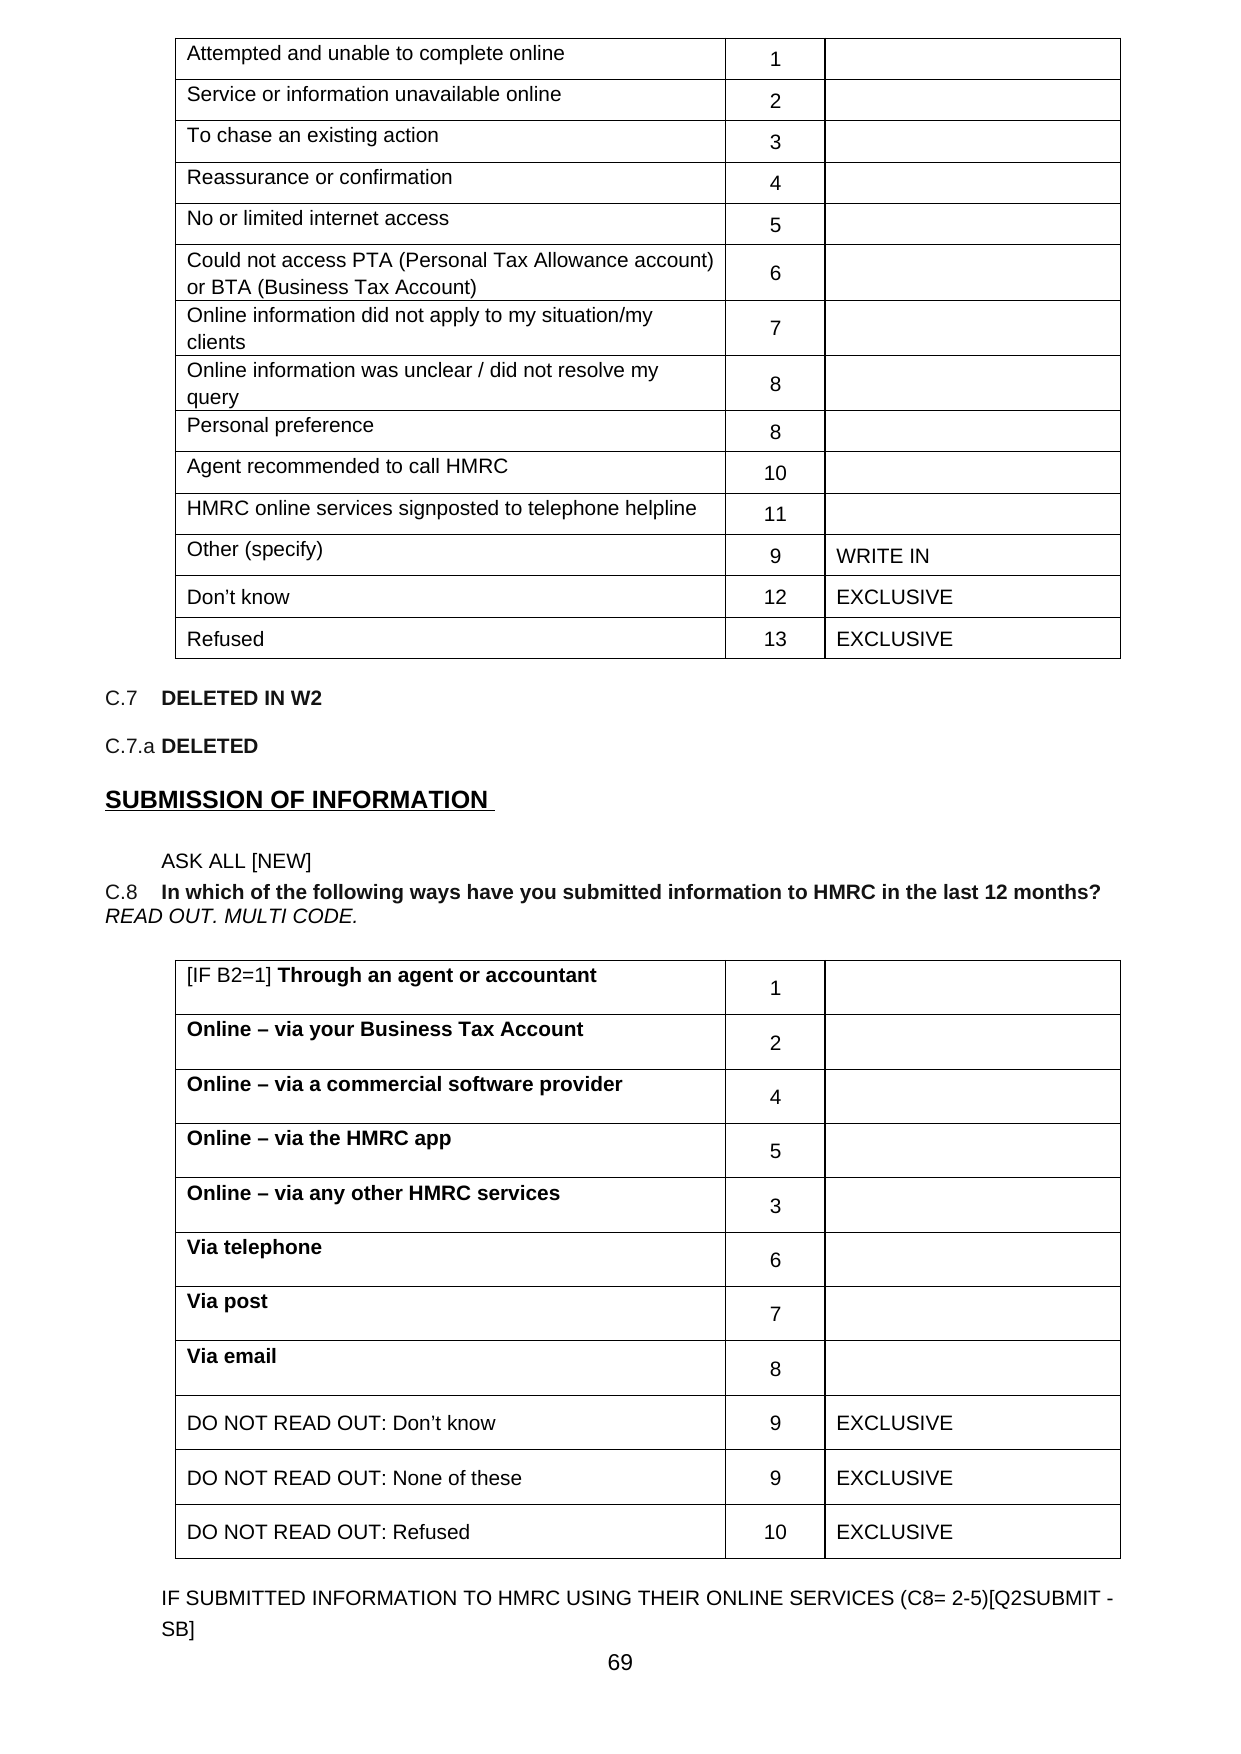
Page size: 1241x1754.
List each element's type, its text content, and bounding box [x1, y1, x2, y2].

table_cell [826, 1070, 1120, 1123]
table_cell Online information was unclear / did not resolve my query [176, 356, 725, 410]
table_cell 3 [726, 121, 824, 162]
table_cell [826, 411, 1120, 451]
table_cell 5 [726, 204, 824, 244]
table_header [IF B2=1] Through an agent or accountant [176, 961, 725, 1014]
table_cell 9 [726, 535, 824, 575]
table_cell Service or information unavailable online [176, 80, 725, 120]
table_cell DO NOT READ OUT: Don’t know [176, 1396, 725, 1449]
text SUBMISSION OF INFORMATION [105, 785, 1135, 822]
table_cell [826, 1015, 1120, 1068]
table_cell Reassurance or confirmation [176, 163, 725, 203]
table_cell Via post [176, 1287, 725, 1340]
table_cell 2 [726, 80, 824, 120]
table_cell 5 [726, 1124, 824, 1177]
table_cell [826, 204, 1120, 244]
table_cell 7 [726, 301, 824, 355]
table_cell [826, 1178, 1120, 1232]
table_cell 6 [726, 245, 824, 299]
table_cell [826, 301, 1120, 355]
table_cell 8 [726, 1341, 824, 1395]
table_cell EXCLUSIVE [826, 618, 1120, 658]
table_cell 13 [726, 618, 824, 658]
table_cell Other (specify) [176, 535, 725, 575]
table_cell 8 [726, 411, 824, 451]
table_cell Refused [176, 618, 725, 658]
table_cell 4 [726, 1070, 824, 1123]
table_cell DO NOT READ OUT: None of these [176, 1450, 725, 1503]
table_cell Via telephone [176, 1233, 725, 1286]
table_cell [826, 163, 1120, 203]
table_cell 9 [726, 1450, 824, 1503]
list In which of the following ways have you submitted information to HMRC in the last 12 months? [105, 880, 1135, 904]
subtitle if submitted information to HMRC using their online services (C8= 2-5)[Q2SUBMIT - SB] [161, 1586, 1135, 1648]
table_cell To chase an existing action [176, 121, 725, 162]
table_cell Online – via your Business Tax Account [176, 1015, 725, 1068]
table_cell No or limited internet access [176, 204, 725, 244]
table_cell 10 [726, 1505, 824, 1558]
table_cell 4 [726, 163, 824, 203]
table_cell [826, 494, 1120, 534]
table_cell 8 [726, 356, 824, 410]
table_header 1 [726, 961, 824, 1014]
table_cell [826, 356, 1120, 410]
table_cell WRITE IN [826, 535, 1120, 575]
table_header [826, 961, 1120, 1014]
table_cell [826, 80, 1120, 120]
table_cell 7 [726, 1287, 824, 1340]
table_cell EXCLUSIVE [826, 1450, 1120, 1503]
table_cell Online – via a commercial software provider [176, 1070, 725, 1123]
table_header [826, 39, 1120, 79]
table_cell Agent recommended to call HMRC [176, 452, 725, 493]
table_cell Online – via any other HMRC services [176, 1178, 725, 1232]
table_cell 6 [726, 1233, 824, 1286]
table_cell 12 [726, 576, 824, 617]
table_cell Online – via the HMRC app [176, 1124, 725, 1177]
table_cell Online information did not apply to my situation/my clients [176, 301, 725, 355]
list DELETED IN W2 [105, 686, 1135, 710]
table_cell HMRC online services signposted to telephone helpline [176, 494, 725, 534]
subtitle Ask all [NEW] [161, 848, 1135, 880]
table_header 1 [726, 39, 824, 79]
table_cell 2 [726, 1015, 824, 1068]
table_cell Via email [176, 1341, 725, 1395]
table_cell Don’t know [176, 576, 725, 617]
table_cell [826, 452, 1120, 493]
table_cell [826, 1124, 1120, 1177]
list DELETED [105, 734, 1135, 758]
table_cell EXCLUSIVE [826, 1396, 1120, 1449]
table_cell [826, 121, 1120, 162]
table_header Attempted and unable to complete online [176, 39, 725, 79]
table_cell [826, 245, 1120, 299]
table_cell EXCLUSIVE [826, 576, 1120, 617]
table_cell DO NOT READ OUT: Refused [176, 1505, 725, 1558]
table_cell Could not access PTA (Personal Tax Allowance account) or BTA (Business Tax Account) [176, 245, 725, 299]
table_cell [826, 1341, 1120, 1395]
subtitle read out. MULTI CODE. [105, 904, 1135, 935]
table_cell EXCLUSIVE [826, 1505, 1120, 1558]
table_cell 10 [726, 452, 824, 493]
table_cell Personal preference [176, 411, 725, 451]
table_cell [826, 1233, 1120, 1286]
table_cell 9 [726, 1396, 824, 1449]
table_cell [826, 1287, 1120, 1340]
table_cell 3 [726, 1178, 824, 1232]
table_cell 11 [726, 494, 824, 534]
